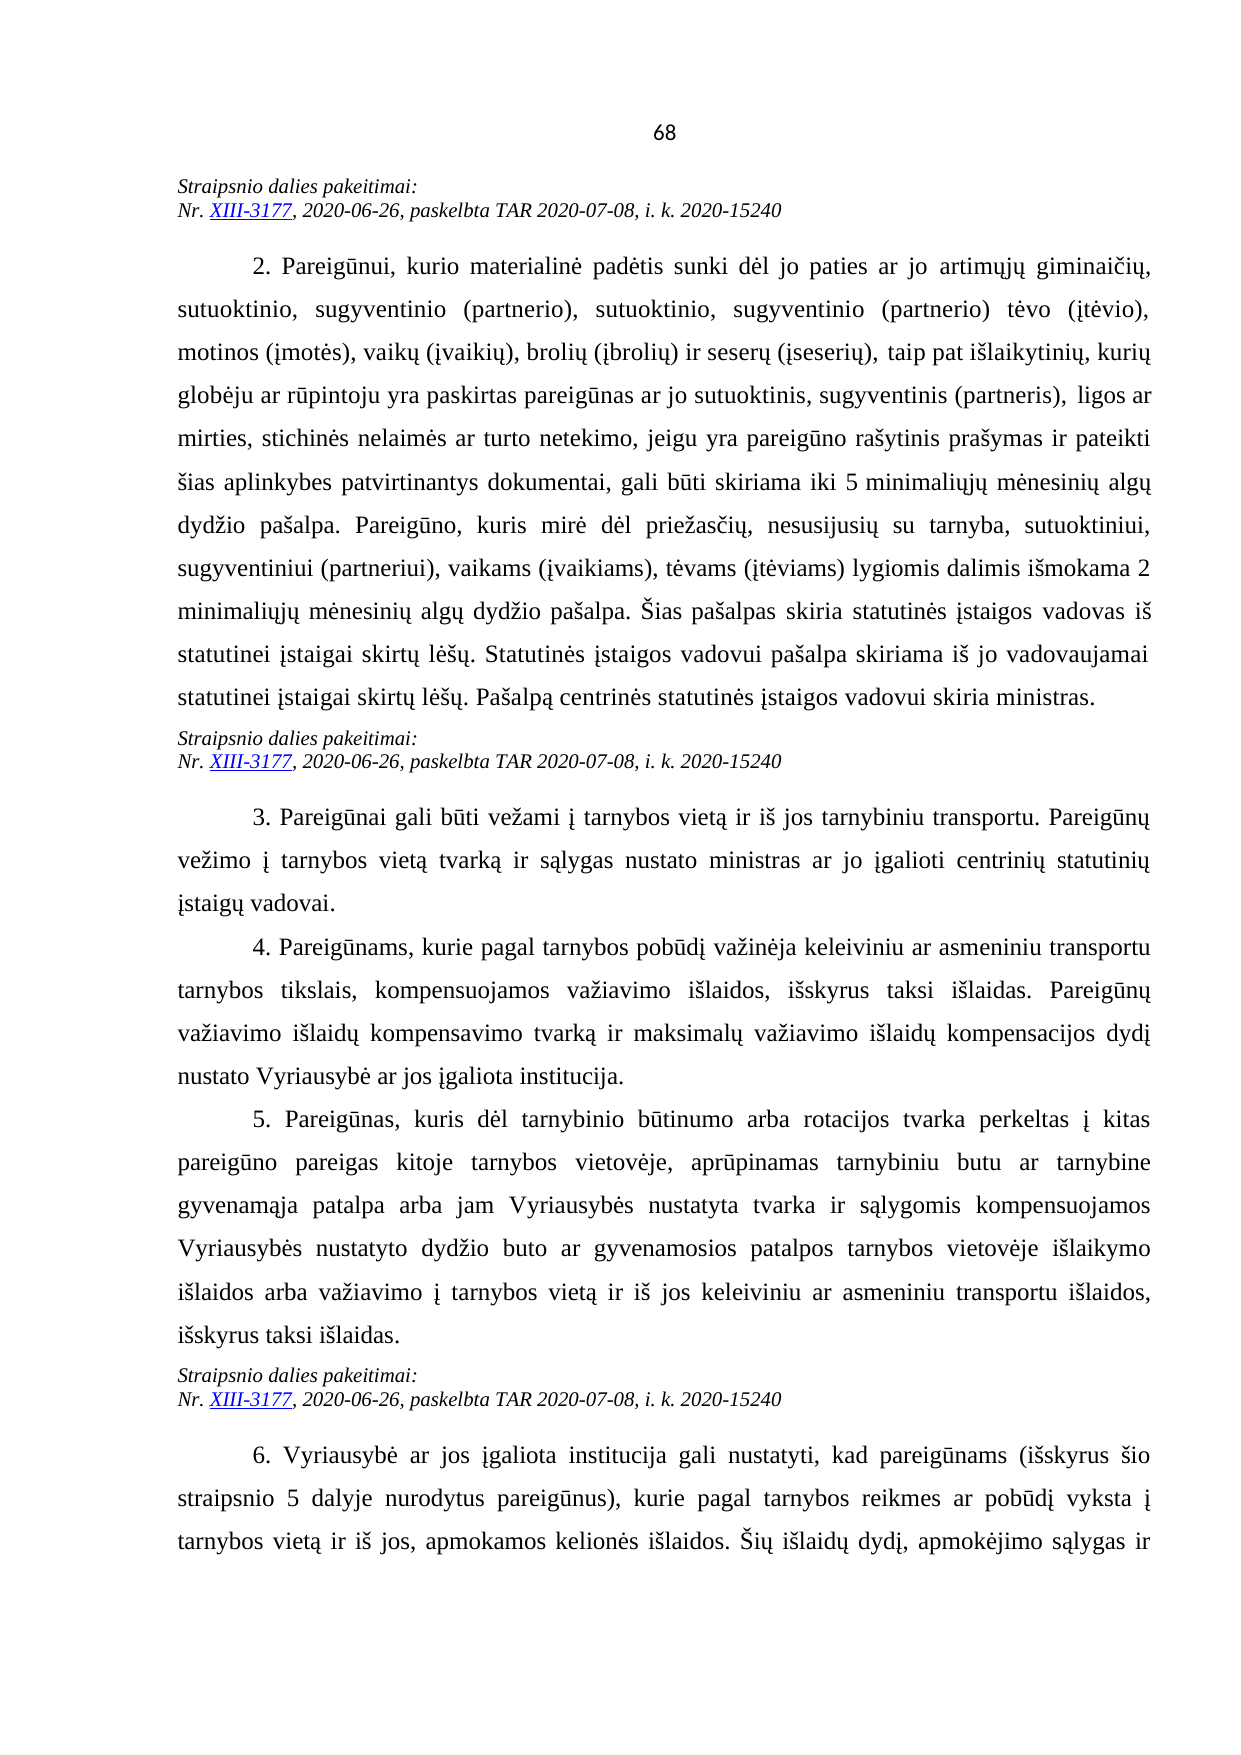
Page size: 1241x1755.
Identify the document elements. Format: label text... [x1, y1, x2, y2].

text 2. Pareigūnui, kurio materialinė padėtis sunki dėl jo paties ar jo artimųjų giminaičių, sutuoktinio, sugyventinio (partnerio), sutuoktinio, sugyventinio (partnerio) tėvo (įtėvio), motinos (įmotės), vaikų (įvaikių), brolių (įbrolių) ir seserų (įseserių), taip pat išlaikytinių, kurių globėju ar rūpintoju yra paskirtas pareigūnas ar jo sutuoktinis, sugyventinis (partneris), ligos ar mirties, stichinės nelaimės ar turto netekimo, jeigu yra pareigūno rašytinis prašymas ir pateikti šias aplinkybes patvirtinantys dokumentai, gali būti skiriama iki 5 minimaliųjų mėnesinių algų dydžio pašalpa. Pareigūno, kuris mirė dėl priežasčių, nesusijusių su tarnyba, sutuoktiniui, sugyventiniui (partneriui), vaikams (įvaikiams), tėvams (įtėviams) lygiomis dalimis išmokama 2 minimaliųjų mėnesinių algų dydžio pašalpa. Šias pašalpas skiria statutinės įstaigos vadovas iš statutinei įstaigai skirtų lėšų. Statutinės įstaigos vadovui pašalpa skiriama iš jo vadovaujamai statutinei įstaigai skirtų lėšų. Pašalpą centrinės statutinės įstaigos vadovui skiria ministras. [177, 251, 1152, 711]
text Straipsnio dalies pakeitimai: [177, 174, 1152, 198]
text Nr. XIII-3177, 2020-06-26, paskelbta TAR 2020-07-08, i. k. 2020-15240 [177, 749, 1152, 773]
text Nr. XIII-3177, 2020-06-26, paskelbta TAR 2020-07-08, i. k. 2020-15240 [177, 198, 1152, 222]
text Straipsnio dalies pakeitimai: [177, 1363, 1152, 1387]
text Nr. XIII-3177, 2020-06-26, paskelbta TAR 2020-07-08, i. k. 2020-15240 [177, 1387, 1152, 1411]
text 6. Vyriausybė ar jos įgaliota institucija gali nustatyti, kad pareigūnams (išskyrus šio straipsnio 5 dalyje nurodytus pareigūnus), kurie pagal tarnybos reikmes ar pobūdį vyksta į tarnybos vietą ir iš jos, apmokamos kelionės išlaidos. Šių išlaidų dydį, apmokėjimo sąlygas ir [177, 1440, 1152, 1555]
text Straipsnio dalies pakeitimai: [177, 725, 1152, 749]
text 5. Pareigūnas, kuris dėl tarnybinio būtinumo arba rotacijos tvarka perkeltas į kitas pareigūno pareigas kitoje tarnybos vietovėje, aprūpinamas tarnybiniu butu ar tarnybine gyvenamąja patalpa arba jam Vyriausybės nustatyta tvarka ir sąlygomis kompensuojamos Vyriausybės nustatyto dydžio buto ar gyvenamosios patalpos tarnybos vietovėje išlaikymo išlaidos arba važiavimo į tarnybos vietą ir iš jos keleiviniu ar asmeniniu transportu išlaidos, išskyrus taksi išlaidas. [177, 1104, 1152, 1348]
text 4. Pareigūnams, kurie pagal tarnybos pobūdį važinėja keleiviniu ar asmeniniu transportu tarnybos tikslais, kompensuojamos važiavimo išlaidos, išskyrus taksi išlaidas. Pareigūnų važiavimo išlaidų kompensavimo tvarką ir maksimalų važiavimo išlaidų kompensacijos dydį nustato Vyriausybė ar jos įgaliota institucija. [177, 932, 1152, 1090]
text 3. Pareigūnai gali būti vežami į tarnybos vietą ir iš jos tarnybiniu transportu. Pareigūnų vežimo į tarnybos vietą tvarką ir sąlygas nustato ministras ar jo įgalioti centrinių statutinių įstaigų vadovai. [177, 802, 1152, 917]
